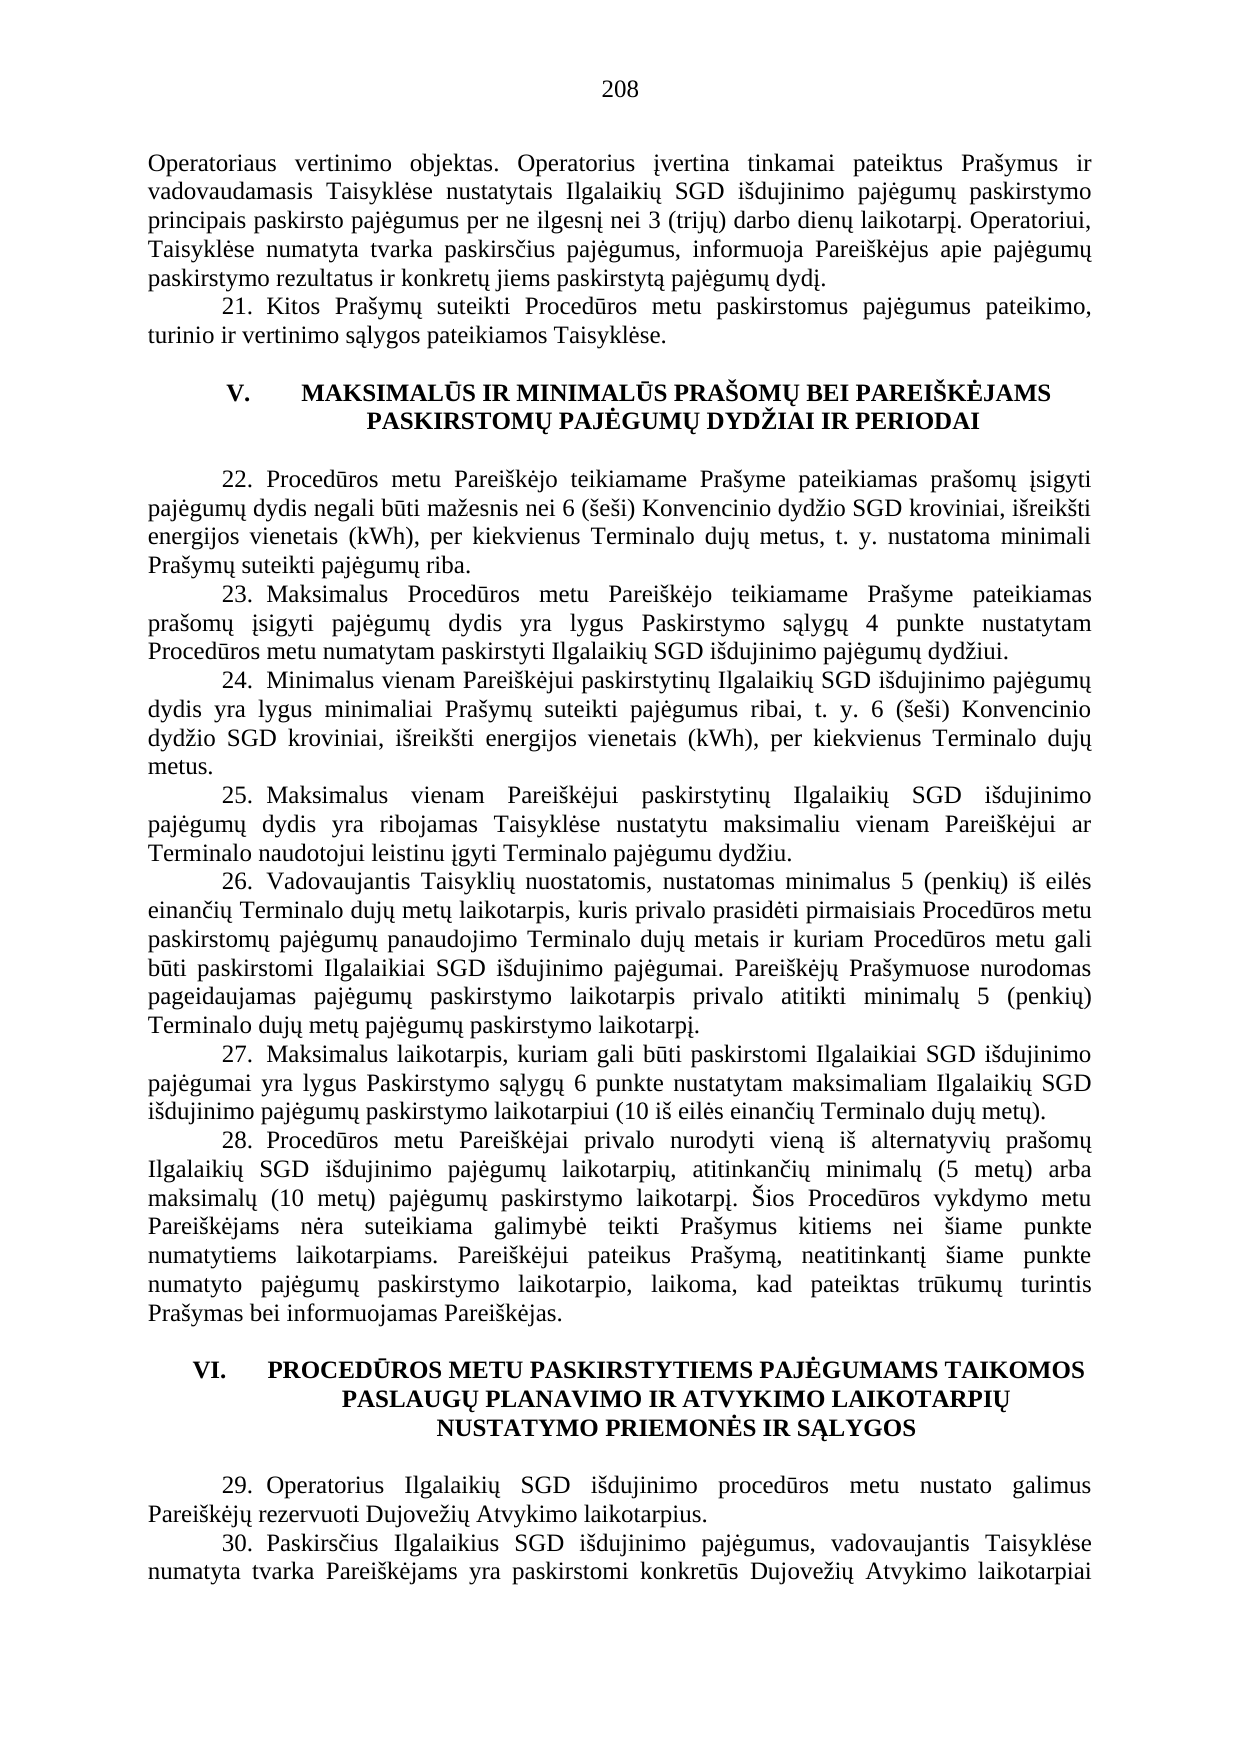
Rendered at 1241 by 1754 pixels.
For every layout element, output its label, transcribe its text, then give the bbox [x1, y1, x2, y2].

text 27. Maksimalus laikotarpis, kuriam gali būti paskirstomi Ilgalaikiai SGD išdujinimo pajėgumai yra lygus Paskirstymo sąlygų 6 punkte nustatytam maksimaliam Ilgalaikių SGD išdujinimo pajėgumų paskirstymo laikotarpiui (10 iš eilės einančių Terminalo dujų metų). [148, 1039, 1092, 1125]
text 23. Maksimalus Procedūros metu Pareiškėjo teikiamame Prašyme pateikiamas prašomų įsigyti pajėgumų dydis yra lygus Paskirstymo sąlygų 4 punkte nustatytam Procedūros metu numatytam paskirstyti Ilgalaikių SGD išdujinimo pajėgumų dydžiui. [148, 579, 1092, 665]
text 26. Vadovaujantis Taisyklių nuostatomis, nustatomas minimalus 5 (penkių) iš eilės einančių Terminalo dujų metų laikotarpis, kuris privalo prasidėti pirmaisiais Procedūros metu paskirstomų pajėgumų panaudojimo Terminalo dujų metais ir kuriam Procedūros metu gali būti paskirstomi Ilgalaikiai SGD išdujinimo pajėgumai. Pareiškėjų Prašymuose nurodomas pageidaujamas pajėgumų paskirstymo laikotarpis privalo atitikti minimalų 5 (penkių) Terminalo dujų metų pajėgumų paskirstymo laikotarpį. [148, 866, 1092, 1039]
text 30. Paskirsčius Ilgalaikius SGD išdujinimo pajėgumus, vadovaujantis Taisyklėse numatyta tvarka Pareiškėjams yra paskirstomi konkretūs Dujovežių Atvykimo laikotarpiai [148, 1528, 1092, 1585]
text 22. Procedūros metu Pareiškėjo teikiamame Prašyme pateikiamas prašomų įsigyti pajėgumų dydis negali būti mažesnis nei 6 (šeši) Konvencinio dydžio SGD kroviniai, išreikšti energijos vienetais (kWh), per kiekvienus Terminalo dujų metus, t. y. nustatoma minimali Prašymų suteikti pajėgumų riba. [148, 464, 1092, 579]
text 24. Minimalus vienam Pareiškėjui paskirstytinų Ilgalaikių SGD išdujinimo pajėgumų dydis yra lygus minimaliai Prašymų suteikti pajėgumus ribai, t. y. 6 (šeši) Konvencinio dydžio SGD kroviniai, išreikšti energijos vienetais (kWh), per kiekvienus Terminalo dujų metus. [148, 665, 1092, 780]
text Operatoriaus vertinimo objektas. Operatorius įvertina tinkamai pateiktus Prašymus ir vadovaudamasis Taisyklėse nustatytais Ilgalaikių SGD išdujinimo pajėgumų paskirstymo principais paskirsto pajėgumus per ne ilgesnį nei 3 (trijų) darbo dienų laikotarpį. Operatoriui, Taisyklėse numatyta tvarka paskirsčius pajėgumus, informuoja Pareiškėjus apie pajėgumų paskirstymo rezultatus ir konkretų jiems paskirstytą pajėgumų dydį. [148, 148, 1092, 291]
text V. MAKSIMALŪS IR MINIMALŪS PRAŠOMŲ BEI PAREIŠKĖJAMS PASKIRSTOMŲ PAJĖGUMŲ DYDŽIAI IR PERIODAI [185, 378, 1092, 435]
text 25. Maksimalus vienam Pareiškėjui paskirstytinų Ilgalaikių SGD išdujinimo pajėgumų dydis yra ribojamas Taisyklėse nustatytu maksimaliu vienam Pareiškėjui ar Terminalo naudotojui leistinu įgyti Terminalo pajėgumu dydžiu. [148, 780, 1092, 866]
text VI. PROCEDŪROS METU PASKIRSTYTIEMS PAJĖGUMAMS TAIKOMOS PASLAUGŲ PLANAVIMO IR ATVYKIMO LAIKOTARPIŲ NUSTATYMO PRIEMONĖS IR SĄLYGOS [185, 1355, 1092, 1441]
text 29. Operatorius Ilgalaikių SGD išdujinimo procedūros metu nustato galimus Pareiškėjų rezervuoti Dujovežių Atvykimo laikotarpius. [148, 1470, 1092, 1528]
text 21. Kitos Prašymų suteikti Procedūros metu paskirstomus pajėgumus pateikimo, turinio ir vertinimo sąlygos pateikiamos Taisyklėse. [148, 291, 1092, 349]
text 28. Procedūros metu Pareiškėjai privalo nurodyti vieną iš alternatyvių prašomų Ilgalaikių SGD išdujinimo pajėgumų laikotarpių, atitinkančių minimalų (5 metų) arba maksimalų (10 metų) pajėgumų paskirstymo laikotarpį. Šios Procedūros vykdymo metu Pareiškėjams nėra suteikiama galimybė teikti Prašymus kitiems nei šiame punkte numatytiems laikotarpiams. Pareiškėjui pateikus Prašymą, neatitinkantį šiame punkte numatyto pajėgumų paskirstymo laikotarpio, laikoma, kad pateiktas trūkumų turintis Prašymas bei informuojamas Pareiškėjas. [148, 1125, 1092, 1326]
